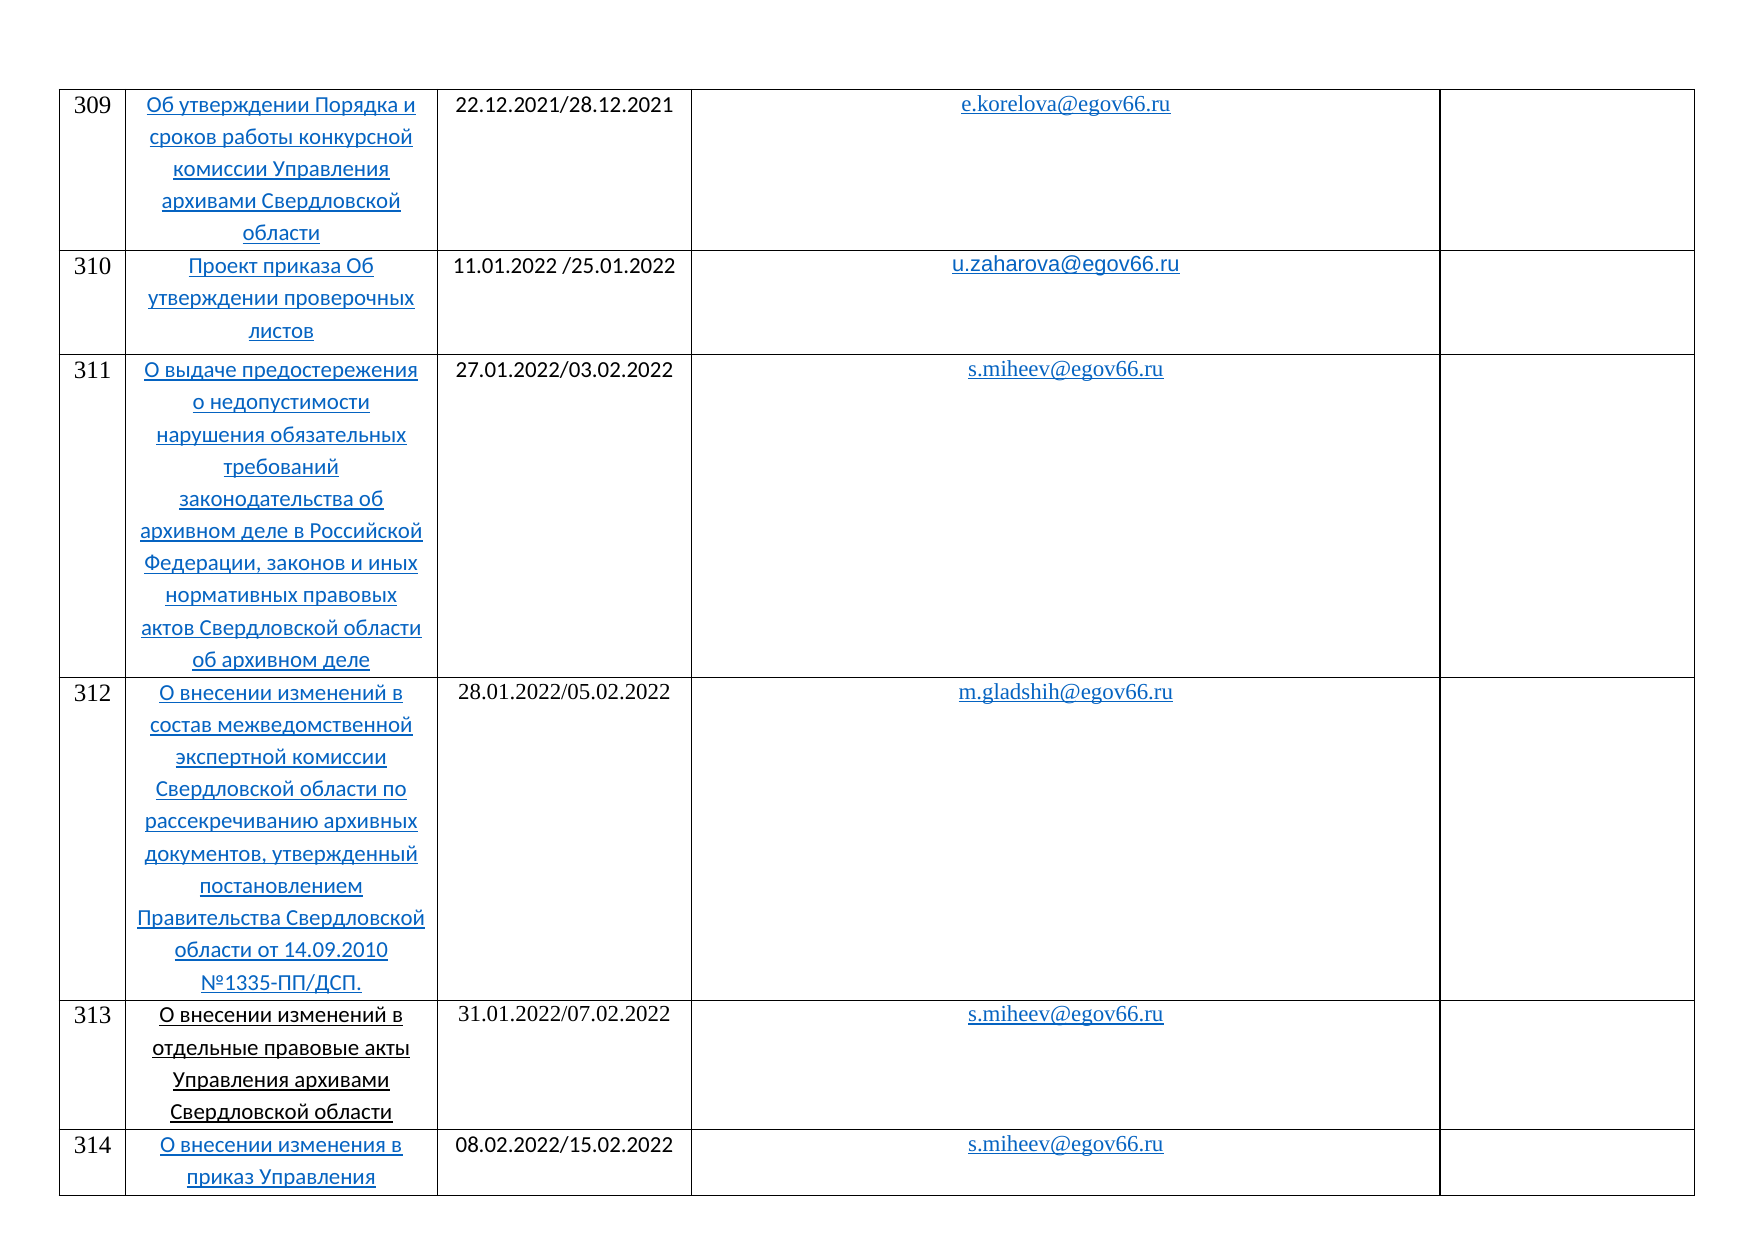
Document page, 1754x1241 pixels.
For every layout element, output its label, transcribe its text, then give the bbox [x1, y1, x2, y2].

table_cell s.miheev@egov66.ru [692, 355, 1439, 677]
table_cell О выдаче предостережения о недопустимости нарушения обязательных требований законодательства об архивном деле в Российской Федерации, законов и иных нормативных правовых актов Свердловской области об архивном деле [126, 355, 437, 677]
table_cell [1441, 1001, 1694, 1129]
table_cell e.korelova@egov66.ru [692, 90, 1439, 250]
table_cell [1441, 251, 1694, 354]
table_cell 27.01.2022/03.02.2022 [438, 355, 691, 677]
table_cell 22.12.2021/28.12.2021 [438, 90, 691, 250]
table_cell [1441, 678, 1694, 999]
table_cell 310 [60, 251, 125, 354]
table_cell [1441, 355, 1694, 677]
table_cell 311 [60, 355, 125, 677]
table_cell О внесении изменений в отдельные правовые акты Управления архивами Свердловской области [126, 1001, 437, 1129]
table_cell О внесении изменений в состав межведомственной экспертной комиссии Свердловской области по рассекречиванию архивных документов, утвержденный постановлением Правительства Свердловской области от 14.09.2010 №1335-ПП/ДСП. [126, 678, 437, 999]
table_cell s.miheev@egov66.ru [692, 1001, 1439, 1129]
table_cell 11.01.2022 /25.01.2022 [438, 251, 691, 354]
table_cell 309 [60, 90, 125, 250]
table_cell 31.01.2022/07.02.2022 [438, 1001, 691, 1129]
table_cell m.gladshih@egov66.ru [692, 678, 1439, 999]
table_cell Проект приказа Об утверждении проверочных листов [126, 251, 437, 354]
table_cell [1441, 1130, 1694, 1195]
table_cell u.zaharova@egov66.ru [692, 251, 1439, 354]
table_cell [1441, 90, 1694, 250]
table_cell 28.01.2022/05.02.2022 [438, 678, 691, 999]
table_cell 313 [60, 1001, 125, 1129]
table_cell 312 [60, 678, 125, 999]
table_cell 08.02.2022/15.02.2022 [438, 1130, 691, 1195]
table_cell О внесении изменения в приказ Управления [126, 1130, 437, 1195]
table_cell Об утверждении Порядка и сроков работы конкурсной комиссии Управления архивами Свердловской области [126, 90, 437, 250]
table_cell s.miheev@egov66.ru [692, 1130, 1439, 1195]
table_cell 314 [60, 1130, 125, 1195]
